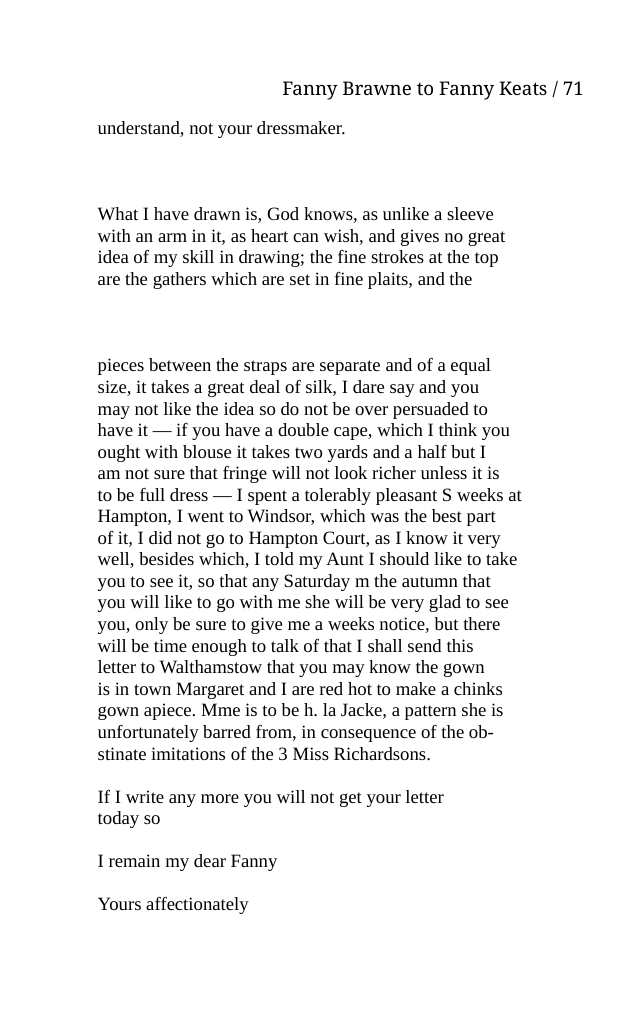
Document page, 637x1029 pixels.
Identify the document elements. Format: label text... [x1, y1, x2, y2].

text am not sure that fringe will not look richer unless it is [97, 462, 583, 484]
text I remain my dear Fanny [97, 850, 583, 872]
text of it, I did not go to Hampton Court, as I know it very [97, 527, 583, 548]
text Hampton, I went to Windsor, which was the best part [97, 505, 583, 527]
text are the gathers which are set in fine plaits, and the [97, 268, 583, 289]
text pieces between the straps are separate and of a equal [97, 354, 583, 376]
text you, only be sure to give me a weeks notice, but there [97, 613, 583, 634]
text unfortunately barred from, in consequence of the ob- [97, 721, 583, 742]
text well, besides which, I told my Aunt I should like to take [97, 548, 583, 570]
text What I have drawn is, God knows, as unlike a sleeve [97, 203, 583, 225]
text understand, not your dressmaker. [97, 117, 583, 139]
text Yours affectionately [97, 893, 583, 915]
text will be time enough to talk of that I shall send this [97, 634, 583, 656]
text stinate imitations of the 3 Miss Richardsons. [97, 742, 583, 764]
text If I write any more you will not get your letter [97, 786, 583, 807]
text ought with blouse it takes two yards and a half but I [97, 441, 583, 462]
text letter to Walthamstow that you may know the gown [97, 656, 583, 678]
text today so [97, 807, 583, 829]
text is in town Margaret and I are red hot to make a chinks [97, 678, 583, 699]
text may not like the idea so do not be over persuaded to [97, 397, 583, 419]
text size, it takes a great deal of silk, I dare say and you [97, 376, 583, 397]
text to be full dress — I spent a tolerably pleasant S weeks at [97, 484, 583, 505]
text you to see it, so that any Saturday m the autumn that [97, 570, 583, 591]
text gown apiece. Mme is to be h. la Jacke, a pattern she is [97, 699, 583, 721]
text you will like to go with me she will be very glad to see [97, 591, 583, 613]
text idea of my skill in drawing; the fine strokes at the top [97, 246, 583, 268]
text with an arm in it, as heart can wish, and gives no great [97, 225, 583, 246]
text have it — if you have a double cape, which I think you [97, 419, 583, 441]
